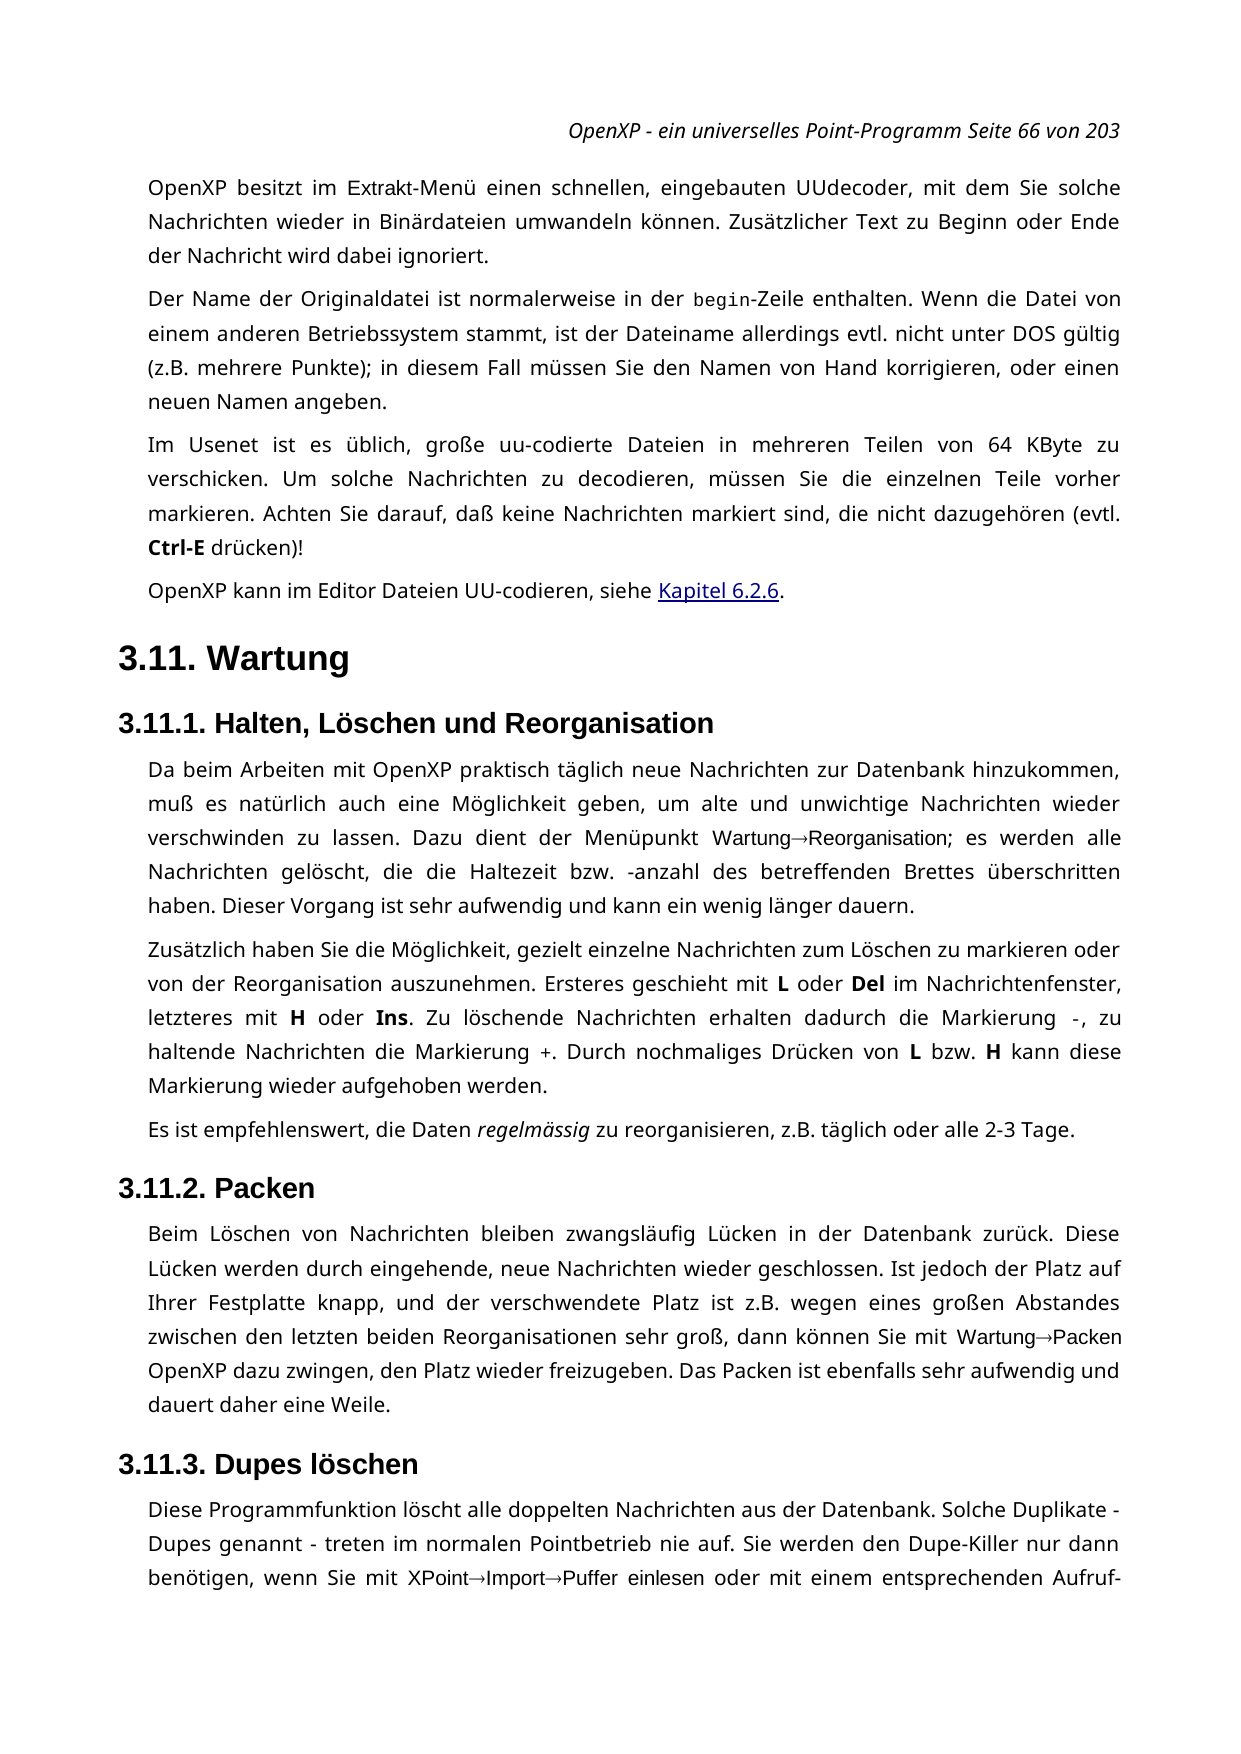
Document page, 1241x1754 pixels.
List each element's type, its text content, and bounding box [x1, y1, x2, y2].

subtitle 3.11.3. Dupes löschen [118, 1441, 1122, 1480]
text Diese Programmfunktion löscht alle doppelten Nachrichten aus der Datenbank. Solche Duplikate - Dupes genannt - treten im normalen Pointbetrieb nie auf. Sie werden den Dupe-Killer nur dann benötigen, wenn Sie mit XPoint®Import®Puffer einlesen oder mit einem entsprechenden Aufruf- [148, 1495, 1122, 1592]
text OpenXP besitzt im Extrakt-Menü einen schnellen, eingebauten UUdecoder, mit dem Sie solche Nachrichten wieder in Binärdateien umwandeln können. Zusätzlicher Text zu Beginn oder Ende der Nachricht wird dabei ignoriert. [148, 173, 1122, 269]
text Der Name der Originaldatei ist normalerweise in der begin-Zeile enthalten. Wenn die Datei von einem anderen Betriebssystem stammt, ist der Dateiname allerdings evtl. nicht unter DOS gültig (z.B. mehrere Punkte); in diesem Fall müssen Sie den Namen von Hand korrigieren, oder einen neuen Namen angeben. [148, 284, 1122, 415]
text OpenXP kann im Editor Dateien UU-codieren, siehe Kapitel 6.2.6. [148, 576, 1122, 604]
subtitle 3.11.2. Packen [118, 1166, 1122, 1204]
text Zusätzlich haben Sie die Möglichkeit, gezielt einzelne Nachrichten zum Löschen zu markieren oder von der Reorganisation auszunehmen. Ersteres geschieht mit L oder Del im Nachrichtenfenster, letzteres mit H oder Ins. Zu löschende Nachrichten erhalten dadurch die Markierung -, zu haltende Nachrichten die Markierung +. Durch nochmaliges Drücken von L bzw. H kann diese Markierung wieder aufgehoben werden. [148, 934, 1122, 1100]
text Es ist empfehlenswert, die Daten regelmässig zu reorganisieren, z.B. täglich oder alle 2-3 Tage. [148, 1114, 1122, 1143]
subtitle 3.11. Wartung [118, 631, 1122, 678]
text Da beim Arbeiten mit OpenXP praktisch täglich neue Nachrichten zur Datenbank hinzukommen, muß es natürlich auch eine Möglichkeit geben, um alte und unwichtige Nachrichten wieder verschwinden zu lassen. Dazu dient der Menüpunkt Wartung®Reorganisation; es werden alle Nachrichten gelöscht, die die Haltezeit bzw. -anzahl des betreffenden Brettes überschritten haben. Dieser Vorgang ist sehr aufwendig und kann ein wenig länger dauern. [148, 754, 1122, 920]
text Beim Löschen von Nachrichten bleiben zwangsläufig Lücken in der Datenbank zurück. Diese Lücken werden durch eingehende, neue Nachrichten wieder geschlossen. Ist jedoch der Platz auf Ihrer Festplatte knapp, und der verschwendete Platz ist z.B. wegen eines großen Abstandes zwischen den letzten beiden Reorganisationen sehr groß, dann können Sie mit Wartung®Packen OpenXP dazu zwingen, den Platz wieder freizugeben. Das Packen ist ebenfalls sehr aufwendig und dauert daher eine Weile. [148, 1219, 1122, 1419]
text Im Usenet ist es üblich, große uu-codierte Dateien in mehreren Teilen von 64 KByte zu verschicken. Um solche Nachrichten zu decodieren, müssen Sie die einzelnen Teile vorher markieren. Achten Sie darauf, daß keine Nachrichten markiert sind, die nicht dazugehören (evtl. Ctrl-E drücken)! [148, 430, 1122, 561]
subtitle 3.11.1. Halten, Löschen und Reorganisation [118, 701, 1122, 740]
